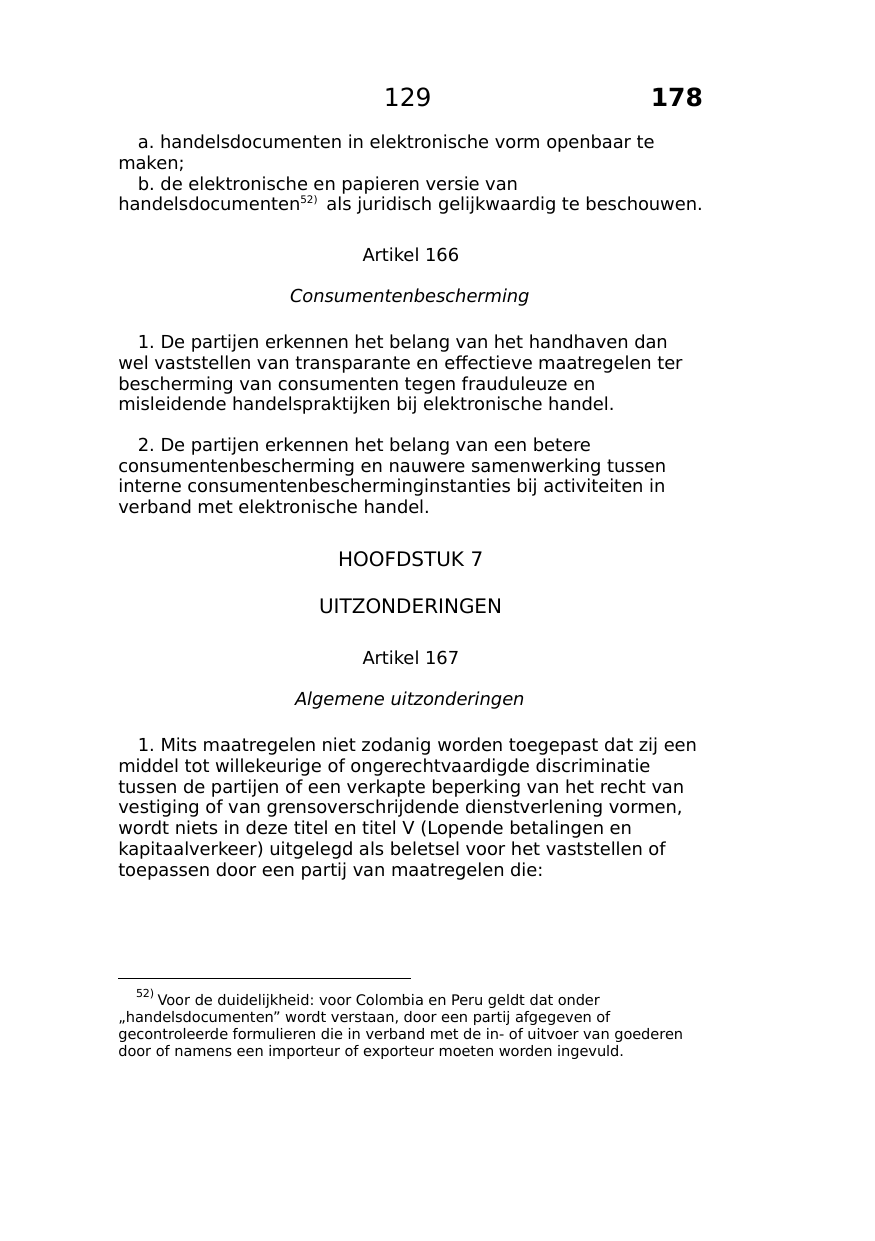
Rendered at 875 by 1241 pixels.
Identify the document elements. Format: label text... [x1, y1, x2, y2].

subtitle Artikel 167 Algemene uitzonderingen [118, 648, 703, 710]
subtitle HOOFDSTUK 7 UITZONDERINGEN [118, 548, 703, 618]
text 2. De partijen erkennen het belang van een betere consumentenbescherming en nauwere samenwerking tussen interne consumentenbescherminginstanties bij activiteiten in verband met elektronische handel. [118, 435, 703, 518]
text b. de elektronische en papieren versie van handelsdocumenten als juridisch gelijkwaardig te beschouwen. [118, 173, 703, 215]
subtitle Artikel 166 Consumentenbescherming [118, 245, 703, 307]
text Voor de duidelijkheid: voor Colombia en Peru geldt dat onder „handelsdocumenten” wordt verstaan, door een partij afgegeven of gecontroleerde formulieren die in verband met de in- of uitvoer van goederen door of namens een importeur of exporteur moeten worden ingevuld. [118, 987, 703, 1060]
text 1. Mits maatregelen niet zodanig worden toegepast dat zij een middel tot willekeurige of ongerechtvaardigde discriminatie tussen de partijen of een verkapte beperking van het recht van vestiging of van grensoverschrijdende dienstverlening vormen, wordt niets in deze titel en titel V (Lopende betalingen en kapitaalverkeer) uitgelegd als beletsel voor het vaststellen of toepassen door een partij van maatregelen die: [118, 735, 703, 880]
text a. handelsdocumenten in elektronische vorm openbaar te maken; [118, 132, 703, 173]
text 1. De partijen erkennen het belang van het handhaven dan wel vaststellen van transparante en effectieve maatregelen ter bescherming van consumenten tegen frauduleuze en misleidende handelspraktijken bij elektronische handel. [118, 332, 703, 415]
